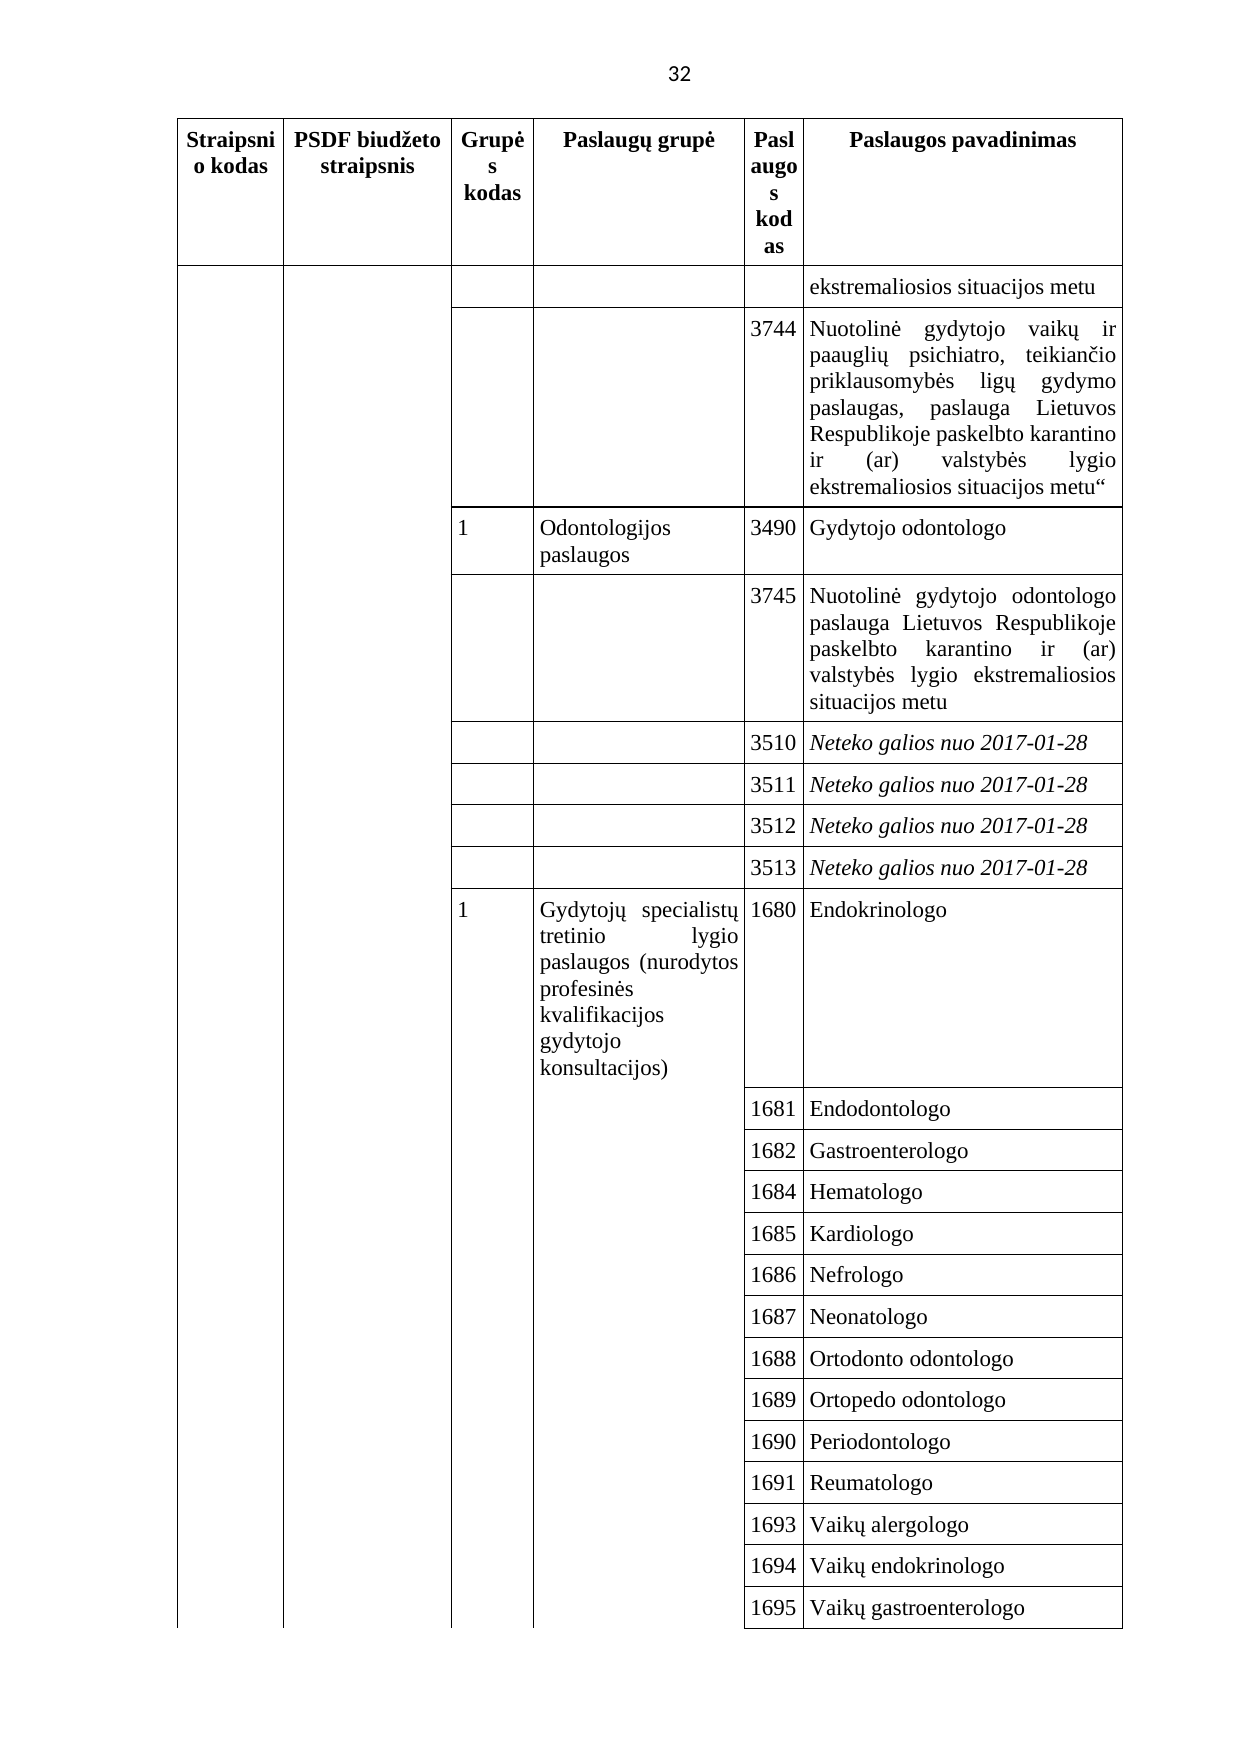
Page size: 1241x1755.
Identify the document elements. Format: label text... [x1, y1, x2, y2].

table_cell [452, 1544, 533, 1586]
table_cell [178, 804, 283, 846]
table_cell [284, 1212, 451, 1253]
table_cell [178, 1337, 283, 1378]
table_cell [284, 1337, 451, 1378]
table_cell [284, 1461, 451, 1503]
table_cell [284, 266, 451, 307]
table_cell 3513 [745, 847, 803, 887]
table_cell [284, 574, 451, 721]
table_cell 3511 [745, 764, 803, 804]
table_cell [452, 1503, 533, 1544]
table_cell [178, 721, 283, 763]
table_cell [284, 888, 451, 1087]
table_cell [178, 1254, 283, 1295]
table_cell Ortopedo odontologo [804, 1379, 1122, 1420]
table_cell [534, 1420, 744, 1461]
table_cell Kardiologo [804, 1213, 1122, 1253]
table_cell 1 [452, 508, 533, 574]
table_cell Endodontologo [804, 1088, 1122, 1129]
table_cell [284, 1378, 451, 1420]
table_cell [178, 307, 283, 506]
table_cell 1680 [745, 889, 803, 1087]
table_cell 1688 [745, 1338, 803, 1378]
table_cell [178, 1586, 283, 1627]
table_cell [178, 1212, 283, 1253]
table_cell 3510 [745, 722, 803, 763]
table_cell [534, 1586, 744, 1627]
table_cell [452, 308, 533, 506]
table_cell [534, 764, 744, 804]
table_cell 1690 [745, 1421, 803, 1461]
table_cell [534, 1170, 744, 1212]
table_cell [534, 1337, 744, 1378]
table_cell Nefrologo [804, 1255, 1122, 1295]
table_cell [284, 846, 451, 887]
table_cell [452, 1087, 533, 1129]
table_cell Nuotolinė gydytojo vaikų ir paauglių psichiatro, teikiančio priklausomybės ligų gydymo paslaugas, paslauga Lietuvos Respublikoje paskelbto karantino ir (ar) valstybės lygio ekstremaliosios situacijos metu“ [804, 308, 1122, 506]
table_cell 1695 [745, 1587, 803, 1627]
table_cell [284, 1503, 451, 1544]
table_cell 1691 [745, 1462, 803, 1503]
table_cell 1682 [745, 1130, 803, 1170]
table_cell [284, 1170, 451, 1212]
table_cell [178, 1378, 283, 1420]
table_cell [534, 1212, 744, 1253]
table_cell [284, 1295, 451, 1337]
table_cell Vaikų endokrinologo [804, 1545, 1122, 1586]
table_cell [178, 1087, 283, 1129]
table_cell [452, 1420, 533, 1461]
table_header Paslaugos kodas [745, 119, 803, 265]
table_cell Gastroenterologo [804, 1130, 1122, 1170]
table_cell Vaikų alergologo [804, 1504, 1122, 1544]
table_cell Gydytojų specialistų tretinio lygio paslaugos (nurodytos profesinės kvalifikacijos gydytojo konsultacijos) [534, 889, 744, 1087]
table_cell [452, 764, 533, 804]
table_cell 1685 [745, 1213, 803, 1253]
table_cell [178, 763, 283, 804]
table_cell Neonatologo [804, 1296, 1122, 1337]
table_header Paslaugos pavadinimas [804, 119, 1122, 265]
table_cell 1689 [745, 1379, 803, 1420]
table_cell [534, 805, 744, 846]
table_cell [452, 847, 533, 887]
table_cell [178, 1129, 283, 1170]
table_cell [284, 1420, 451, 1461]
table_cell [534, 308, 744, 506]
table_cell [284, 1254, 451, 1295]
table_cell [452, 1461, 533, 1503]
table_cell 1 [452, 889, 533, 1087]
table_cell [452, 1295, 533, 1337]
table_cell [178, 1420, 283, 1461]
table_cell Hematologo [804, 1171, 1122, 1212]
table_cell Periodontologo [804, 1421, 1122, 1461]
table_cell [534, 722, 744, 763]
table_header Grupės kodas [452, 119, 533, 265]
table_cell 3744 [745, 308, 803, 506]
table_cell Endokrinologo [804, 889, 1122, 1087]
table_cell [452, 805, 533, 846]
table_cell [178, 1461, 283, 1503]
table_header Straipsnio kodas [178, 119, 283, 265]
table_cell [534, 266, 744, 307]
table_cell [178, 1170, 283, 1212]
table_header PSDF biudžeto straipsnis [284, 119, 451, 265]
table_cell [452, 1212, 533, 1253]
table_cell 1693 [745, 1504, 803, 1544]
table_cell [178, 1544, 283, 1586]
table_cell 1681 [745, 1088, 803, 1129]
table_cell [284, 506, 451, 574]
table_cell [178, 888, 283, 1087]
table_cell [284, 307, 451, 506]
table_cell [284, 1129, 451, 1170]
table_cell [452, 1378, 533, 1420]
table_cell [284, 1087, 451, 1129]
table_cell [452, 1254, 533, 1295]
table_cell [534, 1087, 744, 1129]
table_cell Vaikų gastroenterologo [804, 1587, 1122, 1627]
table_cell 1694 [745, 1545, 803, 1586]
table_cell [284, 1544, 451, 1586]
table_cell 1686 [745, 1255, 803, 1295]
table_cell [284, 804, 451, 846]
table_cell [452, 1129, 533, 1170]
table_cell Neteko galios nuo 2017-01-28 [804, 722, 1122, 763]
table_cell [178, 846, 283, 887]
table_cell 1684 [745, 1171, 803, 1212]
table_cell [178, 1503, 283, 1544]
table_cell Neteko galios nuo 2017-01-28 [804, 805, 1122, 846]
table_cell 1687 [745, 1296, 803, 1337]
table_cell [534, 575, 744, 721]
table_cell [534, 1254, 744, 1295]
table_cell 3490 [745, 508, 803, 574]
table_header Paslaugų grupė [534, 119, 744, 265]
table_cell Gydytojo odontologo [804, 508, 1122, 574]
table_cell [745, 266, 803, 307]
table_cell [534, 847, 744, 887]
table_cell [284, 763, 451, 804]
table_cell [534, 1129, 744, 1170]
table_cell [534, 1503, 744, 1544]
table_cell Neteko galios nuo 2017-01-28 [804, 847, 1122, 887]
table_cell [452, 266, 533, 307]
table_cell [534, 1461, 744, 1503]
table_cell [178, 574, 283, 721]
table_cell ekstremaliosios situacijos metu [804, 266, 1122, 307]
table_cell [534, 1378, 744, 1420]
table_cell [452, 575, 533, 721]
table_cell [178, 506, 283, 574]
table_cell [452, 722, 533, 763]
table_cell 3512 [745, 805, 803, 846]
table_cell Ortodonto odontologo [804, 1338, 1122, 1378]
table_cell Odontologijos paslaugos [534, 508, 744, 574]
table_cell [452, 1337, 533, 1378]
table_cell [284, 1586, 451, 1627]
table_cell Reumatologo [804, 1462, 1122, 1503]
table_cell [452, 1586, 533, 1627]
table_cell [284, 721, 451, 763]
table_cell [452, 1170, 533, 1212]
table_cell [178, 266, 283, 307]
table_cell Nuotolinė gydytojo odontologo paslauga Lietuvos Respublikoje paskelbto karantino ir (ar) valstybės lygio ekstremaliosios situacijos metu [804, 575, 1122, 721]
table_cell Neteko galios nuo 2017-01-28 [804, 764, 1122, 804]
table_cell [534, 1544, 744, 1586]
table_cell [178, 1295, 283, 1337]
table_cell [534, 1295, 744, 1337]
table_cell 3745 [745, 575, 803, 721]
